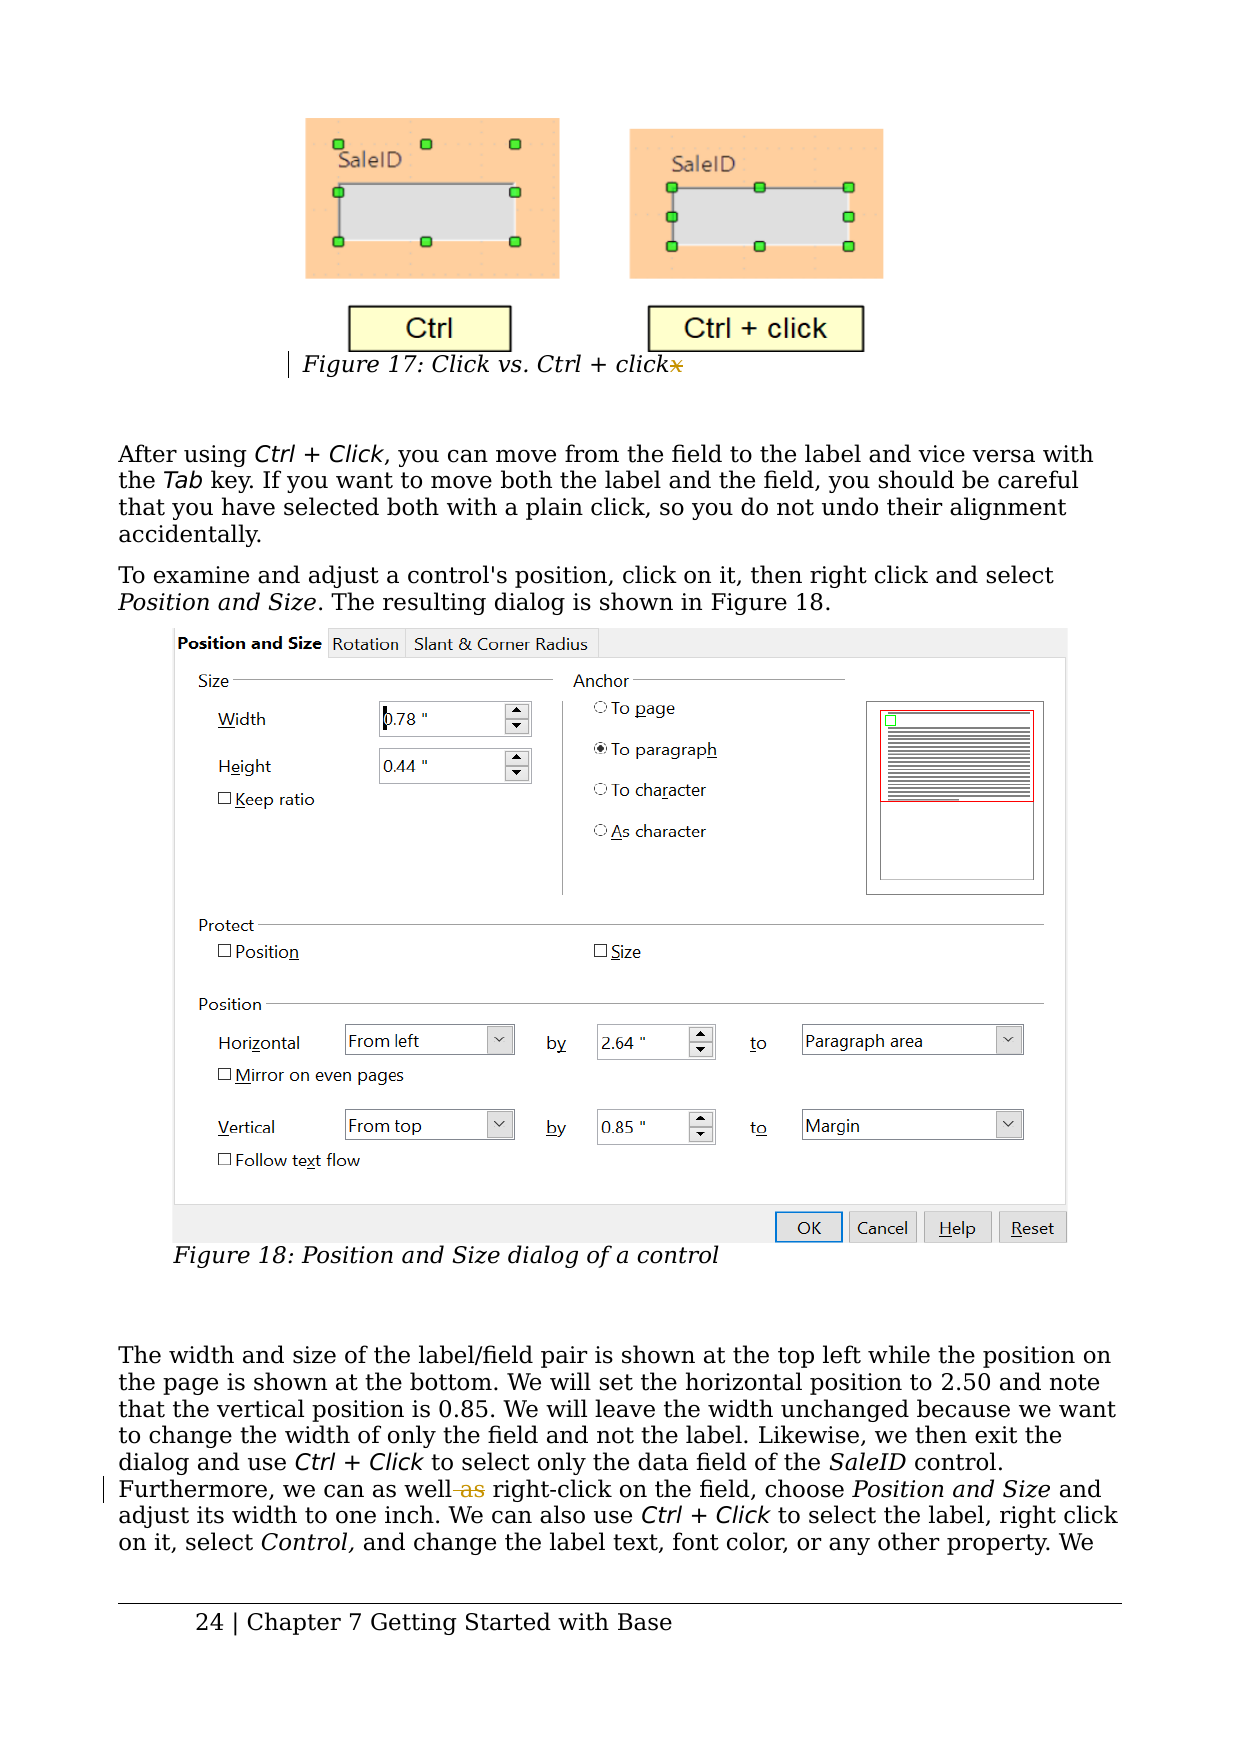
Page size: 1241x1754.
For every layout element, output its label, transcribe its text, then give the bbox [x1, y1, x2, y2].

text Figure 17: Click vs. Ctrl + click [303, 352, 886, 378]
text The width and size of the label/field pair is shown at the top left while the position on the page is shown at the bottom. We will set the horizontal position to 2.50 and note that the vertical position is 0.85. We will leave the width unchanged because we want to change the width of only the field and not the label. Likewise, we then exit the dialog and use Ctrl + Click to select only the data field of the SaleID control. Furthermore, we can as well right-click on the field, choose Position and Size and adjust its width to one inch. We can also use Ctrl + Click to select the label, right click on it, select Control, and change the label text, font color, or any other property. We [118, 1342, 1122, 1556]
picture [172, 628, 1068, 1243]
picture [305, 118, 884, 352]
text Figure 18: Position and Size dialog of a control [173, 1243, 1067, 1269]
text To examine and adjust a control's position, click on it, then right click and select Position and Size. The resulting dialog is shown in Figure 18. [118, 562, 1122, 616]
text After using Ctrl + Click, you can move from the field to the label and vice versa with the Tab key. If you want to move both the label and the field, you should be careful that you have selected both with a plain click, so you do not undo their alignment accidentally. [118, 441, 1122, 547]
